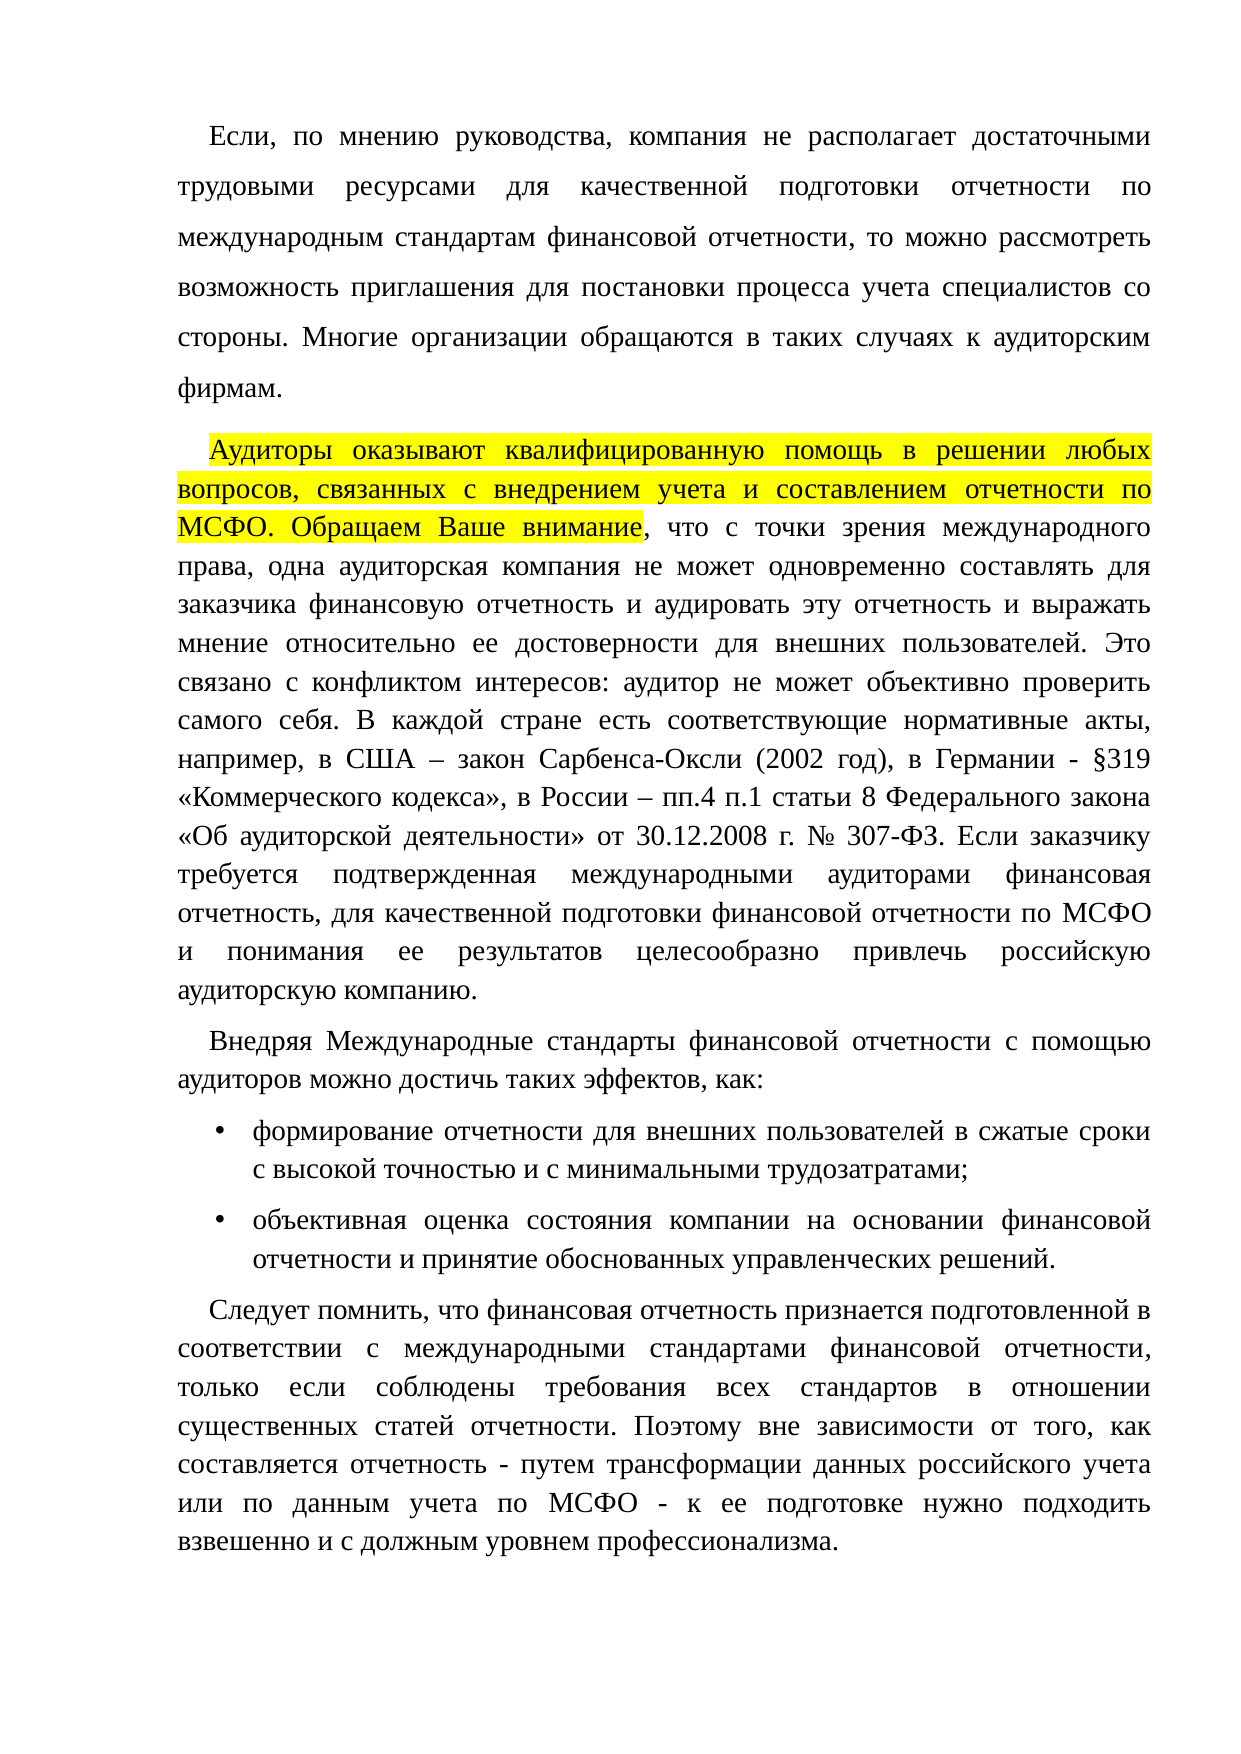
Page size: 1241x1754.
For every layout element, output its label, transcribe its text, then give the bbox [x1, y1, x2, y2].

text Если, по мнению руководства, компания не располагает достаточными трудовыми ресурсами для качественной подготовки отчетности по международным стандартам финансовой отчетности, то можно рассмотреть возможность приглашения для постановки процесса учета специалистов со стороны. Многие организации обращаются в таких случаях к аудиторским фирмам. [177, 118, 1152, 403]
text Аудиторы оказывают квалифицированную помощь в решении любых вопросов, связанных с внедрением учета и составлением отчетности по МСФО. Обращаем Ваше внимание, что с точки зрения международного права, одна аудиторская компания не может одновременно составлять для заказчика финансовую отчетность и аудировать эту отчетность и выражать мнение относительно ее достоверности для внешних пользователей. Это связано с конфликтом интересов: аудитор не может объективно проверить самого себя. В каждой стране есть соответствующие нормативные акты, например, в США – закон Сарбенса-Оксли (2002 год), в Германии - §319 «Коммерческого кодекса», в России – пп.4 п.1 статьи 8 Федерального закона «Об аудиторской деятельности» от 30.12.2008 г. № 307-ФЗ. Если заказчику требуется подтвержденная международными аудиторами финансовая отчетность, для качественной подготовки финансовой отчетности по МСФО и понимания ее результатов целесообразно привлечь российскую аудиторскую компанию. [177, 432, 1152, 1006]
list формирование отчетности для внешних пользователей в сжатые сроки с высокой точностью и с минимальными трудозатратами; [215, 1113, 1152, 1185]
text Внедряя Международные стандарты финансовой отчетности с помощью аудиторов можно достичь таких эффектов, как: [177, 1023, 1152, 1095]
text Следует помнить, что финансовая отчетность признается подготовленной в соответствии с международными стандартами финансовой отчетности, только если соблюдены требования всех стандартов в отношении существенных статей отчетности. Поэтому вне зависимости от того, как составляется отчетность - путем трансформации данных российского учета или по данным учета по МСФО - к ее подготовке нужно подходить взвешенно и с должным уровнем профессионализма. [177, 1292, 1152, 1557]
list объективная оценка состояния компании на основании финансовой отчетности и принятие обоснованных управленческих решений. [215, 1202, 1152, 1274]
